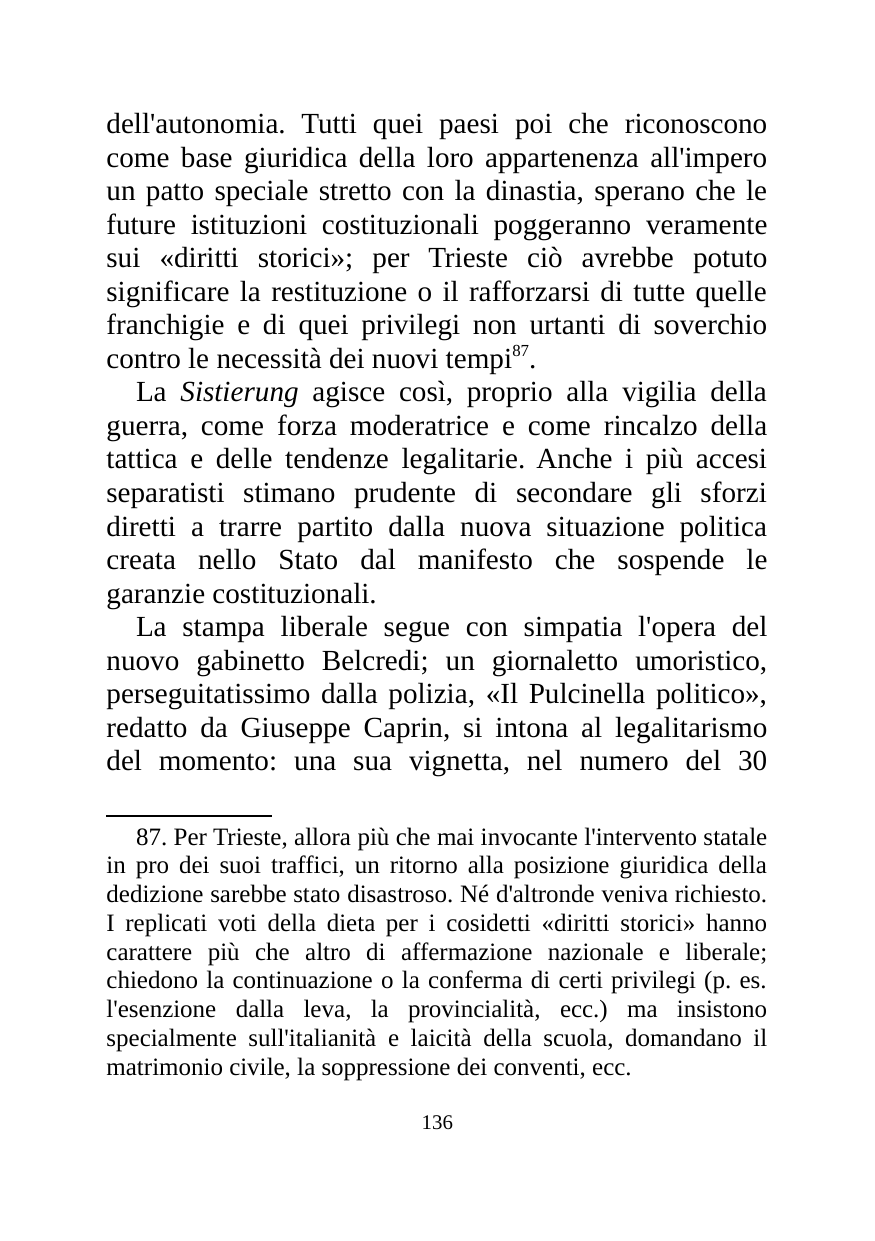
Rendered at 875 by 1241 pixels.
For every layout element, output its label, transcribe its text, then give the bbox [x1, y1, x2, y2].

text La stampa liberale segue con simpatia l'opera del nuovo gabinetto Belcredi; un giornaletto umoristico, perseguitatissimo dalla polizia, «Il Pulcinella politico», redatto da Giuseppe Caprin, si intona al legalitarismo del momento: una sua vignetta, nel numero del 30 [106, 609, 768, 777]
text dell'autonomia. Tutti quei paesi poi che riconoscono come base giuridica della loro appartenenza all'impero un patto speciale stretto con la dinastia, sperano che le future istituzioni costituzionali poggeranno veramente sui «diritti storici»; per Trieste ciò avrebbe potuto significare la restituzione o il rafforzarsi di tutte quelle franchigie e di quei privilegi non urtanti di soverchio contro le necessità dei nuovi tempi. [106, 106, 768, 374]
text . Per Trieste, allora più che mai invocante l'intervento statale in pro dei suoi traffici, un ritorno alla posizione giuridica della dedizione sarebbe stato disastroso. Né d'altronde veniva richiesto. I replicati voti della dieta per i cosidetti «diritti storici» hanno carattere più che altro di affermazione nazionale e liberale; chiedono la continuazione o la conferma di certi privilegi (p. es. l'esenzione dalla leva, la provincialità, ecc.) ma insistono specialmente sull'italianità e laicità della scuola, domandano il matrimonio civile, la soppressione dei conventi, ecc. [106, 822, 768, 1080]
text La Sistierung agisce così, proprio alla vigilia della guerra, come forza moderatrice e come rincalzo della tattica e delle tendenze legalitarie. Anche i più accesi separatisti stimano prudente di secondare gli sforzi diretti a trarre partito dalla nuova situazione politica creata nello Stato dal manifesto che sospende le garanzie costituzionali. [106, 374, 768, 609]
